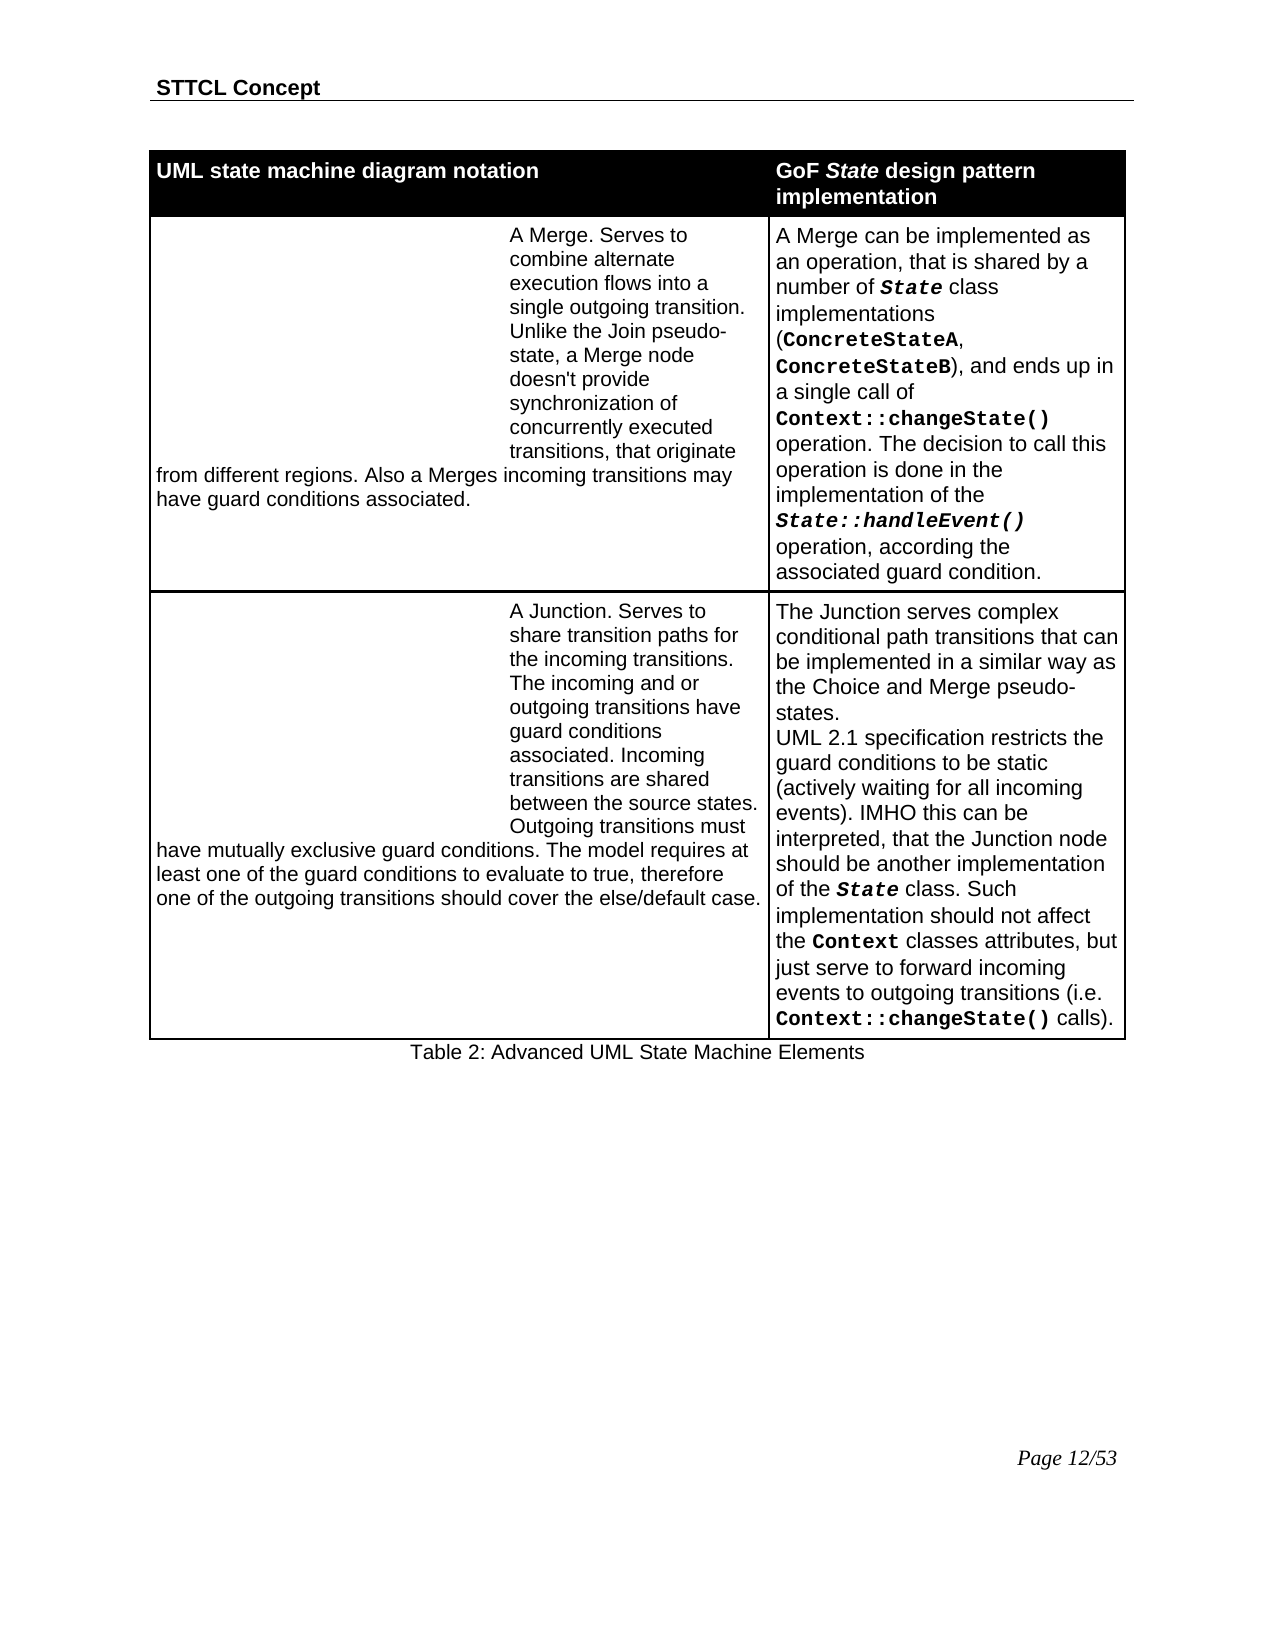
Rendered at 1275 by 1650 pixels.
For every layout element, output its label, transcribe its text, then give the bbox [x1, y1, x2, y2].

text Table 2: Advanced UML State Machine Elements [150, 1040, 1125, 1064]
table_header UML state machine diagram notation [151, 152, 768, 215]
table_header GoF State design pattern implementation [770, 152, 1124, 215]
table_cell A Merge can be implemented as an operation, that is shared by a number of State class implementations (ConcreteStateA, ConcreteStateB), and ends up in a single call of Context::changeState() operation. The decision to call this operation is done in the implementation of the State::handleEvent() operation, according the associated guard condition. [770, 217, 1124, 590]
table_cell A Merge. Serves to combine alternate execution flows into a single outgoing transition. Unlike the Join pseudo-state, a Merge node doesn't provide synchronization of concurrently executed transitions, that originate from different regions. Also a Merges incoming transitions may have guard conditions associated. [151, 217, 768, 590]
table_cell The Junction serves complex conditional path transitions that can be implemented in a similar way as the Choice and Merge pseudo-states. UML 2.1 specification restricts the guard conditions to be static (actively waiting for all incoming events). IMHO this can be interpreted, that the Junction node should be another implementation of the State class. Such implementation should not affect the Context classes attributes, but just serve to forward incoming events to outgoing transitions (i.e. Context::changeState() calls). [770, 593, 1124, 1038]
table_cell A Junction. Serves to share transition paths for the incoming transitions. The incoming and or outgoing transitions have guard conditions associated. Incoming transitions are shared between the source states. Outgoing transitions must have mutually exclusive guard conditions. The model requires at least one of the guard conditions to evaluate to true, therefore one of the outgoing transitions should cover the else/default case. [151, 593, 768, 1038]
